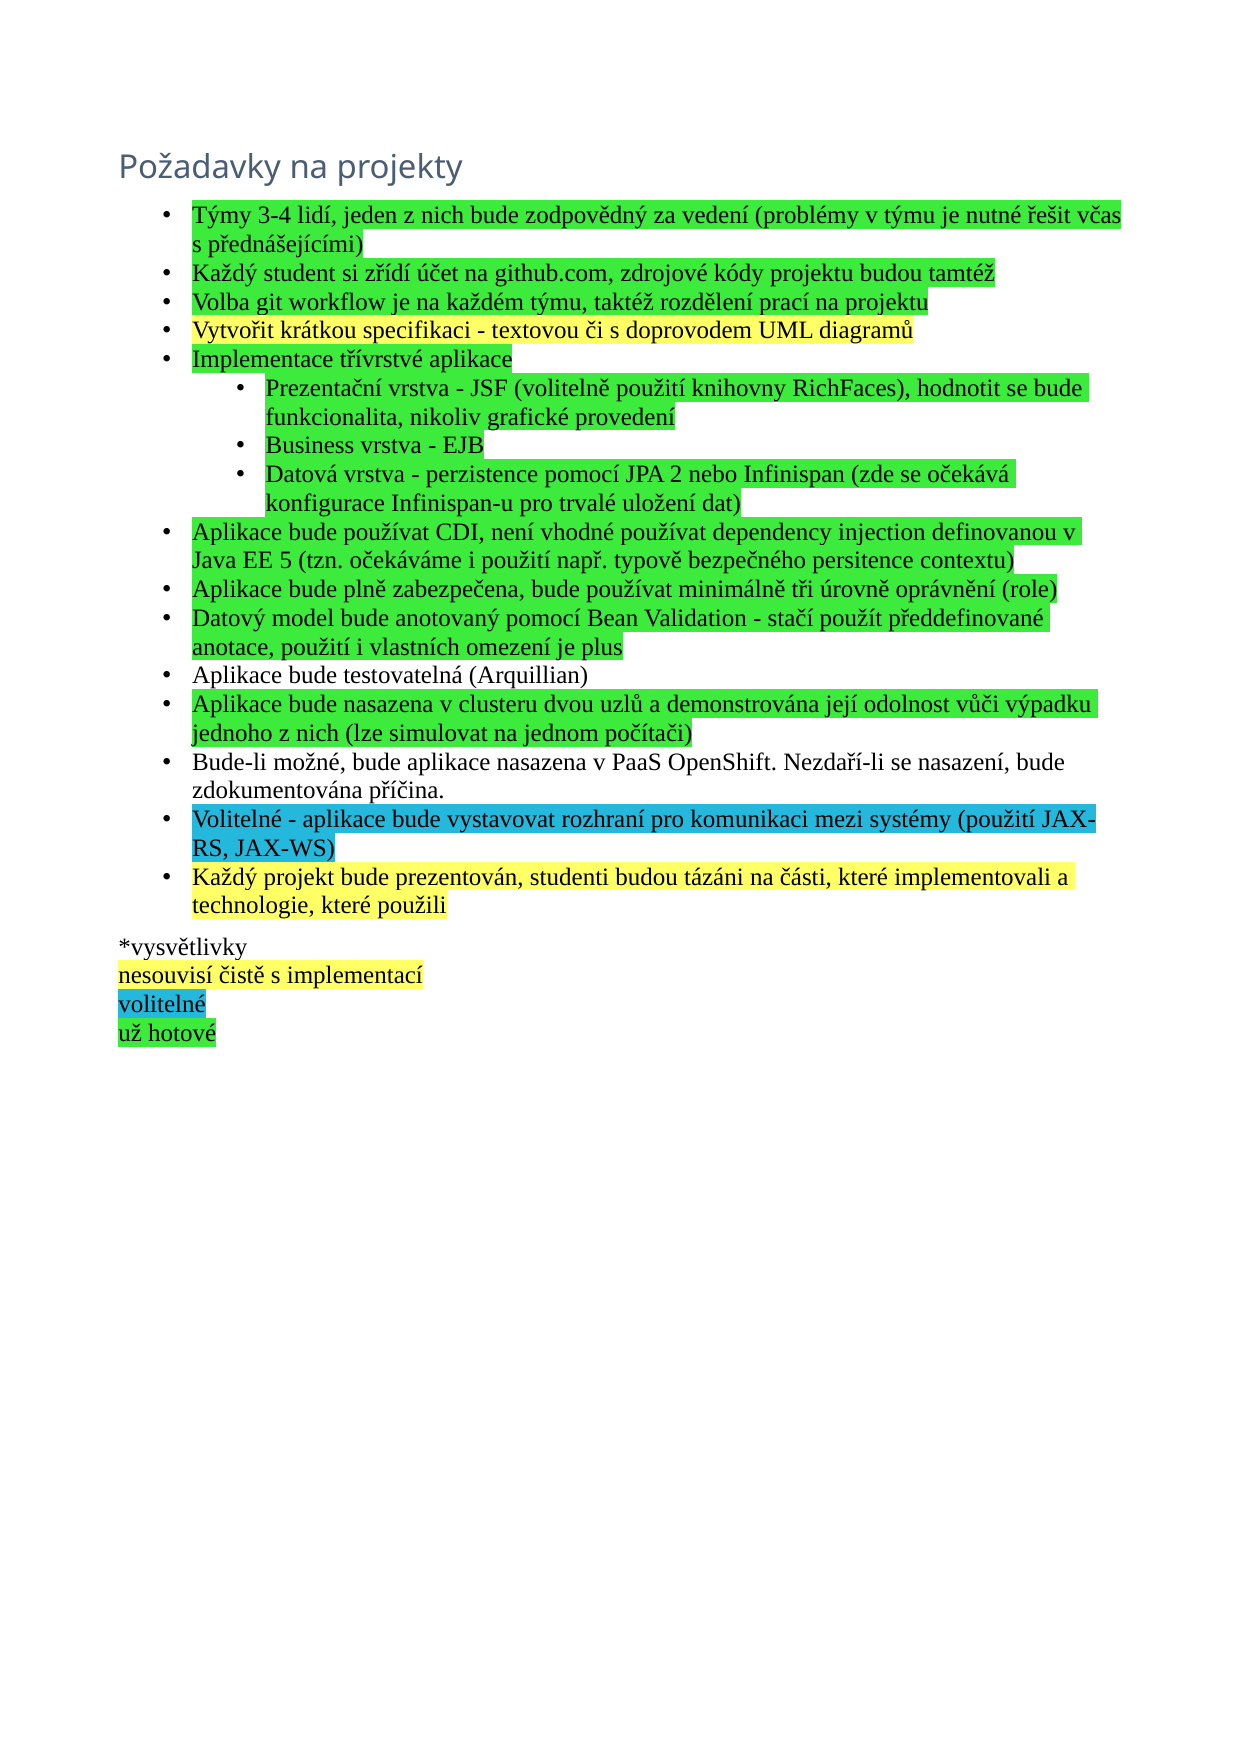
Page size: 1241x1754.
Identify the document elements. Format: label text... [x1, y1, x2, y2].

text už hotové [118, 1018, 1122, 1047]
list Aplikace bude nasazena v clusteru dvou uzlů a demonstrována její odolnost vůči výpadku jednoho z nich (lze simulovat na jednom počítači) [162, 689, 1122, 747]
list Prezentační vrstva - JSF (volitelně použití knihovny RichFaces), hodnotit se bude funkcionalita, nikoliv grafické provedení [236, 373, 1122, 430]
list Business vrstva - EJB [236, 430, 1122, 459]
list Aplikace bude plně zabezpečena, bude používat minimálně tři úrovně oprávnění (role) [162, 574, 1122, 603]
list Každý projekt bude prezentován, studenti budou tázáni na části, které implementovali a technologie, které použili [162, 862, 1122, 919]
text nesouvisí čistě s implementací [118, 960, 1122, 989]
text *vysvětlivky [118, 932, 1122, 960]
text volitelné [118, 989, 1122, 1018]
list Datová vrstva - perzistence pomocí JPA 2 nebo Infinispan (zde se očekává konfigurace Infinispan-u pro trvalé uložení dat) [236, 459, 1122, 517]
list Datový model bude anotovaný pomocí Bean Validation - stačí použít předdefinované anotace, použití i vlastních omezení je plus [162, 603, 1122, 660]
subtitle Požadavky na projekty [118, 143, 1122, 188]
list Týmy 3-4 lidí, jeden z nich bude zodpovědný za vedení (problémy v týmu je nutné řešit včas s přednášejícími) [162, 200, 1122, 258]
list Aplikace bude testovatelná (Arquillian) [162, 660, 1122, 689]
list Každý student si zřídí účet na github.com, zdrojové kódy projektu budou tamtéž [162, 258, 1122, 287]
list Volba git workflow je na každém týmu, taktéž rozdělení prací na projektu [162, 287, 1122, 315]
list Bude-li možné, bude aplikace nasazena v PaaS OpenShift. Nezdaří-li se nasazení, bude zdokumentována příčina. [162, 747, 1122, 804]
list Implementace třívrstvé aplikace [162, 344, 1122, 373]
list Aplikace bude používat CDI, není vhodné používat dependency injection definovanou v Java EE 5 (tzn. očekáváme i použití např. typově bezpečného persitence contextu) [162, 517, 1122, 574]
list Volitelné - aplikace bude vystavovat rozhraní pro komunikaci mezi systémy (použití JAX-RS, JAX-WS) [162, 804, 1122, 862]
list Vytvořit krátkou specifikaci - textovou či s doprovodem UML diagramů [162, 315, 1122, 344]
